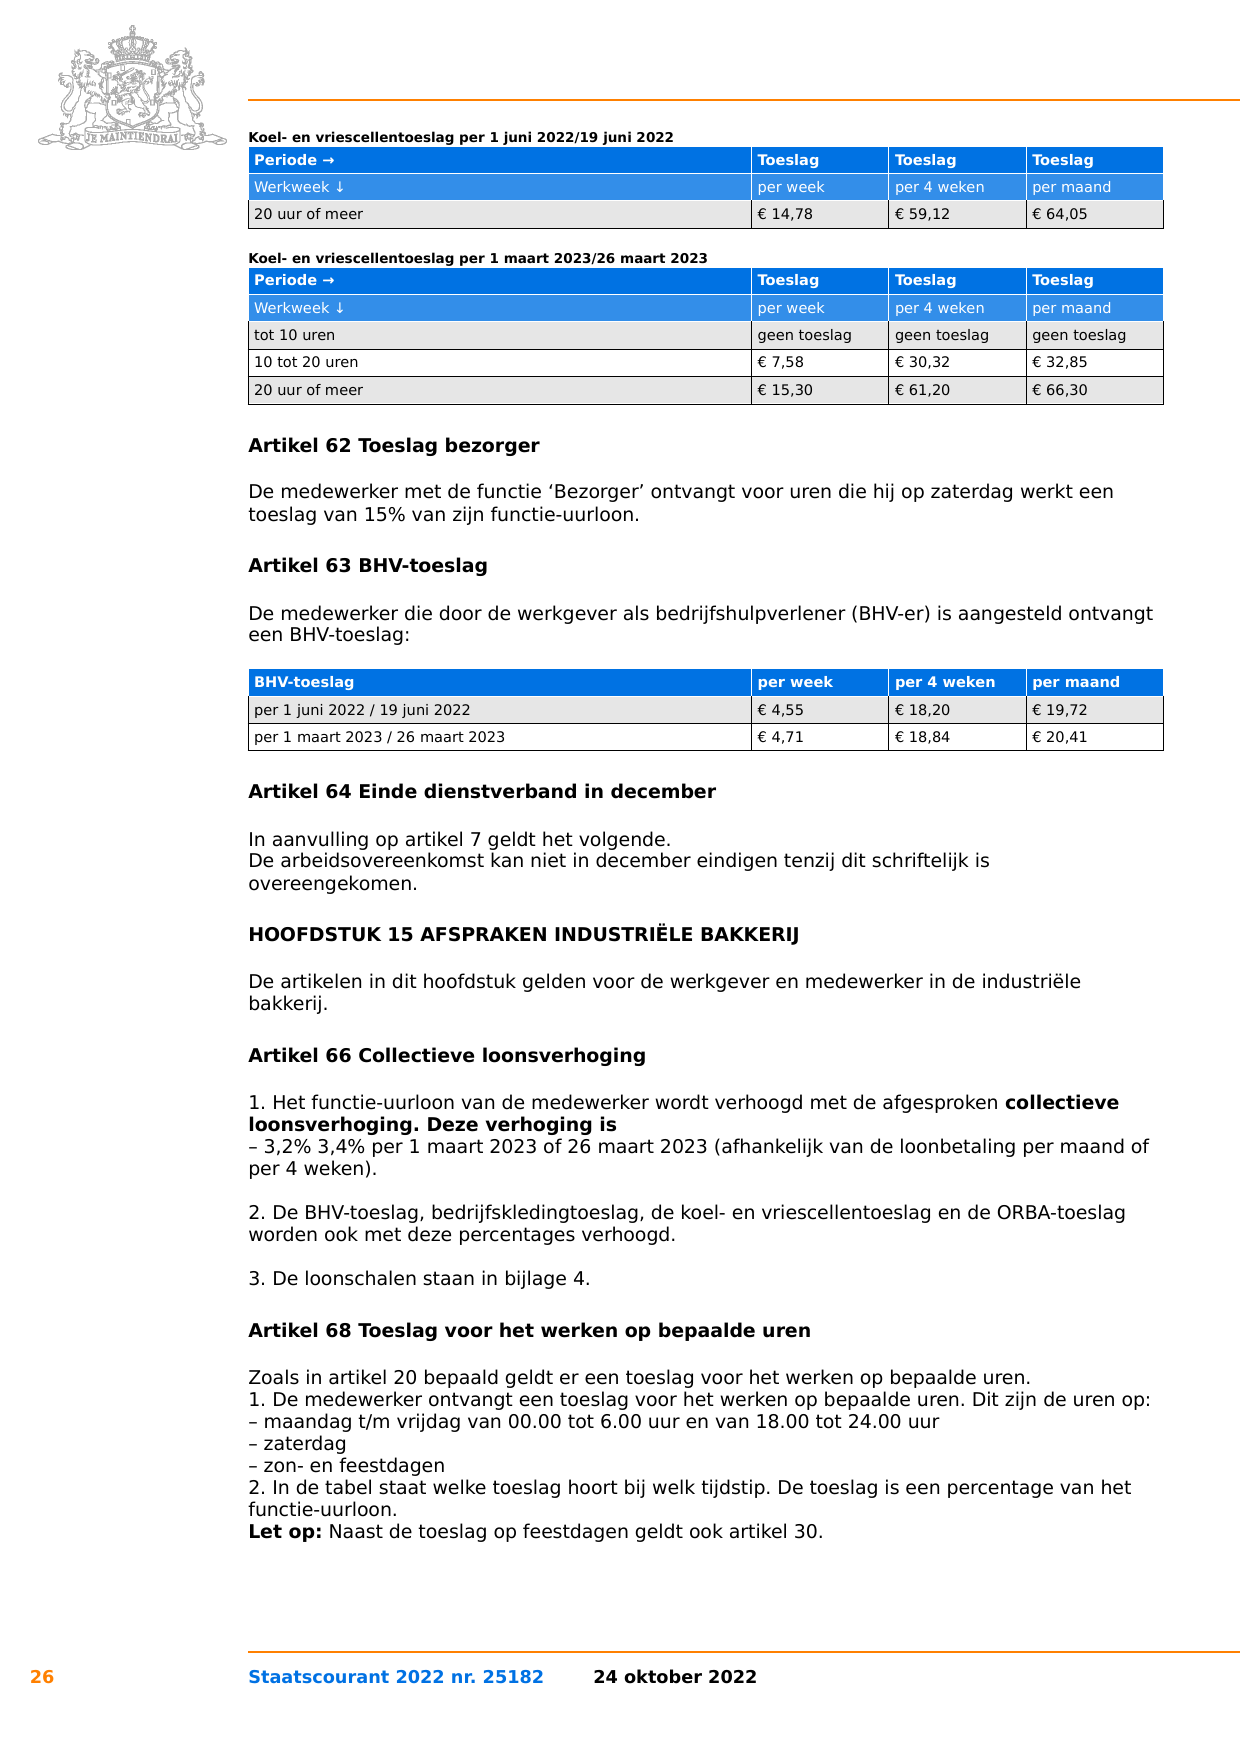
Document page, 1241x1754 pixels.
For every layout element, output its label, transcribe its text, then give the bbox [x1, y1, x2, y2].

table_cell Toeslag [1027, 268, 1163, 294]
table_header per week [752, 669, 888, 696]
text De medewerker die door de werkgever als bedrijfshulpverlener (BHV-er) is aangesteld ontvangt een BHV-toeslag: [248, 602, 1163, 646]
table_cell 20 uur of meer [249, 201, 751, 228]
table_cell Toeslag [752, 147, 888, 173]
table_cell Toeslag [752, 268, 888, 294]
table_cell € 20,41 [1027, 724, 1163, 750]
table_header BHV-toeslag [249, 669, 751, 696]
table_cell € 19,72 [1027, 697, 1163, 723]
table_cell € 14,78 [752, 201, 888, 228]
table_cell Werkweek ↓ [249, 295, 751, 321]
table_cell per week [752, 295, 888, 321]
table_cell per 1 maart 2023 / 26 maart 2023 [249, 724, 751, 750]
table_cell tot 10 uren [249, 322, 751, 349]
table_cell per 4 weken [889, 295, 1026, 321]
table_header per 4 weken [889, 669, 1026, 696]
table_header Koel- en vriescellentoeslag per 1 juni 2022/19 juni 2022 [248, 130, 1163, 146]
table_cell € 30,32 [889, 350, 1026, 376]
text – zaterdag [248, 1433, 1163, 1455]
table_cell Periode → [249, 147, 751, 173]
text – maandag t/m vrijdag van 00.00 tot 6.00 uur en van 18.00 tot 24.00 uur [248, 1411, 1163, 1433]
table_cell € 18,84 [889, 724, 1026, 750]
text De arbeidsovereenkomst kan niet in december eindigen tenzij dit schriftelijk is overeengekomen. [248, 850, 1163, 894]
text – 3,2% 3,4% per 1 maart 2023 of 26 maart 2023 (afhankelijk van de loonbetaling per maand of per 4 weken). [248, 1136, 1163, 1180]
table_cell per week [752, 174, 888, 200]
text 1. Het functie-uurloon van de medewerker wordt verhoogd met de afgesproken collectieve loonsverhoging. Deze verhoging is [248, 1092, 1163, 1136]
table_cell per 4 weken [889, 174, 1026, 200]
text De medewerker met de functie ‘Bezorger’ ontvangt voor uren die hij op zaterdag werkt een toeslag van 15% van zijn functie-uurloon. [248, 481, 1163, 525]
text 2. In de tabel staat welke toeslag hoort bij welk tijdstip. De toeslag is een percentage van het functie-uurloon. [248, 1477, 1163, 1521]
table_cell per maand [1027, 174, 1163, 200]
table_cell € 32,85 [1027, 350, 1163, 376]
table_cell € 59,12 [889, 201, 1026, 228]
subtitle Artikel 66 Collectieve loonsverhoging [248, 1045, 1163, 1067]
table_cell € 4,71 [752, 724, 888, 750]
subtitle Artikel 62 Toeslag bezorger [248, 434, 1163, 456]
picture [38, 25, 227, 150]
subtitle HOOFDSTUK 15 AFSPRAKEN INDUSTRIËLE BAKKERIJ [248, 924, 1163, 946]
table_cell Toeslag [1027, 147, 1163, 173]
table_cell € 66,30 [1027, 377, 1163, 403]
table_cell geen toeslag [752, 322, 888, 349]
table_cell Periode → [249, 268, 751, 294]
text De artikelen in dit hoofdstuk gelden voor de werkgever en medewerker in de industriële bakkerij. [248, 971, 1163, 1015]
table_cell 10 tot 20 uren [249, 350, 751, 376]
subtitle Artikel 63 BHV-toeslag [248, 555, 1163, 577]
table_cell € 64,05 [1027, 201, 1163, 228]
table_cell per maand [1027, 295, 1163, 321]
text 2. De BHV-toeslag, bedrijfskledingtoeslag, de koel- en vriescellentoeslag en de ORBA-toeslag worden ook met deze percentages verhoogd. [248, 1202, 1163, 1246]
table_cell Toeslag [889, 147, 1026, 173]
text – zon- en feestdagen [248, 1455, 1163, 1477]
text 3. De loonschalen staan in bijlage 4. [248, 1268, 1163, 1290]
table_header per maand [1027, 669, 1163, 696]
table_cell € 18,20 [889, 697, 1026, 723]
text 1. De medewerker ontvangt een toeslag voor het werken op bepaalde uren. Dit zijn de uren op: [248, 1389, 1163, 1411]
table_cell 20 uur of meer [249, 377, 751, 403]
table_cell € 15,30 [752, 377, 888, 403]
table_cell per 1 juni 2022 / 19 juni 2022 [249, 697, 751, 723]
subtitle Artikel 64 Einde dienstverband in december [248, 781, 1163, 803]
table_cell geen toeslag [1027, 322, 1163, 349]
table_cell Toeslag [889, 268, 1026, 294]
table_cell € 61,20 [889, 377, 1026, 403]
table_cell € 4,55 [752, 697, 888, 723]
text Let op: Naast de toeslag op feestdagen geldt ook artikel 30. [248, 1521, 1163, 1543]
subtitle Artikel 68 Toeslag voor het werken op bepaalde uren [248, 1320, 1163, 1342]
table_cell geen toeslag [889, 322, 1026, 349]
text Zoals in artikel 20 bepaald geldt er een toeslag voor het werken op bepaalde uren. [248, 1367, 1163, 1389]
table_cell € 7,58 [752, 350, 888, 376]
text In aanvulling op artikel 7 geldt het volgende. [248, 828, 1163, 850]
table_header Koel- en vriescellentoeslag per 1 maart 2023/26 maart 2023 [248, 251, 1163, 266]
table_cell Werkweek ↓ [249, 174, 751, 200]
